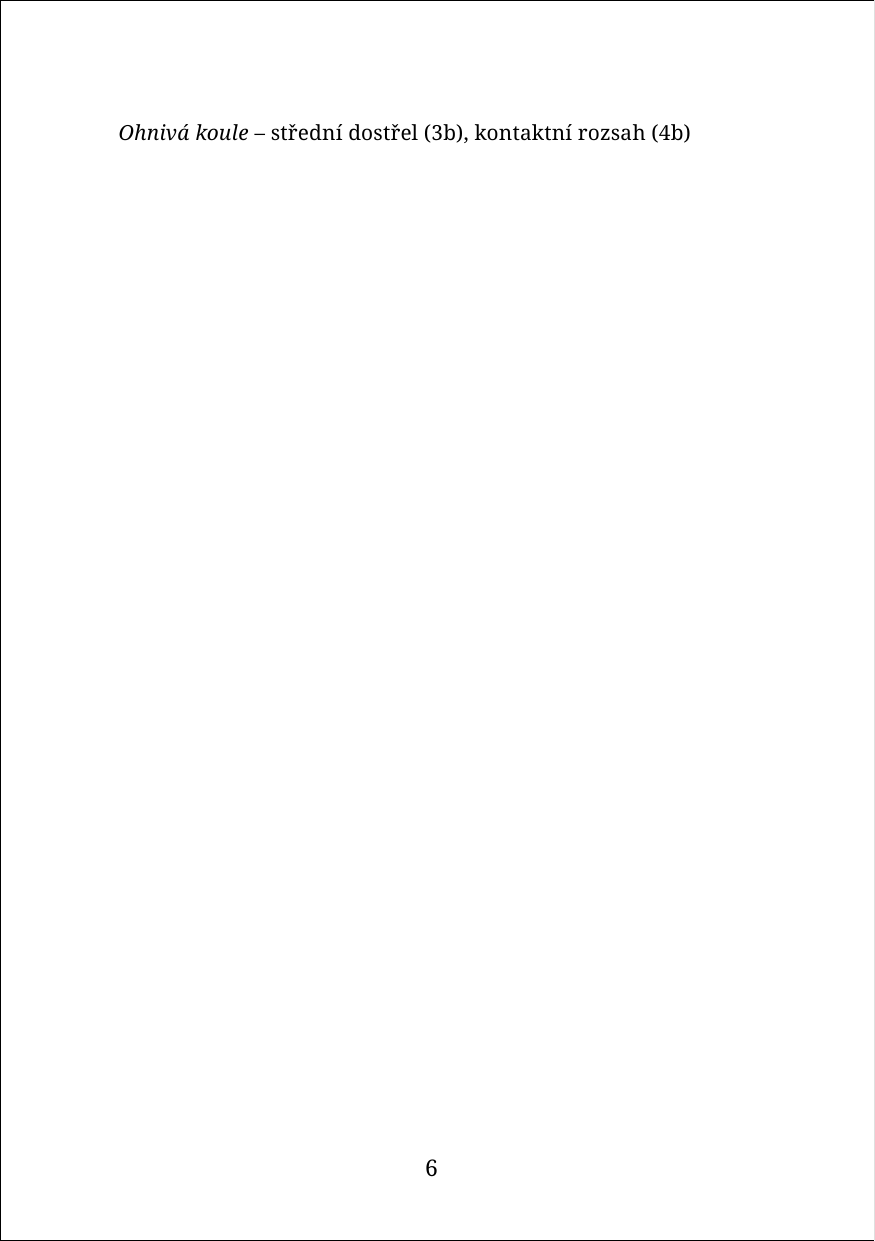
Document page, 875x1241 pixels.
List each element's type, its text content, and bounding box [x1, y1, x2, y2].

text Ohnivá koule – střední dostřel (3b), kontaktní rozsah (4b) [118, 118, 756, 147]
